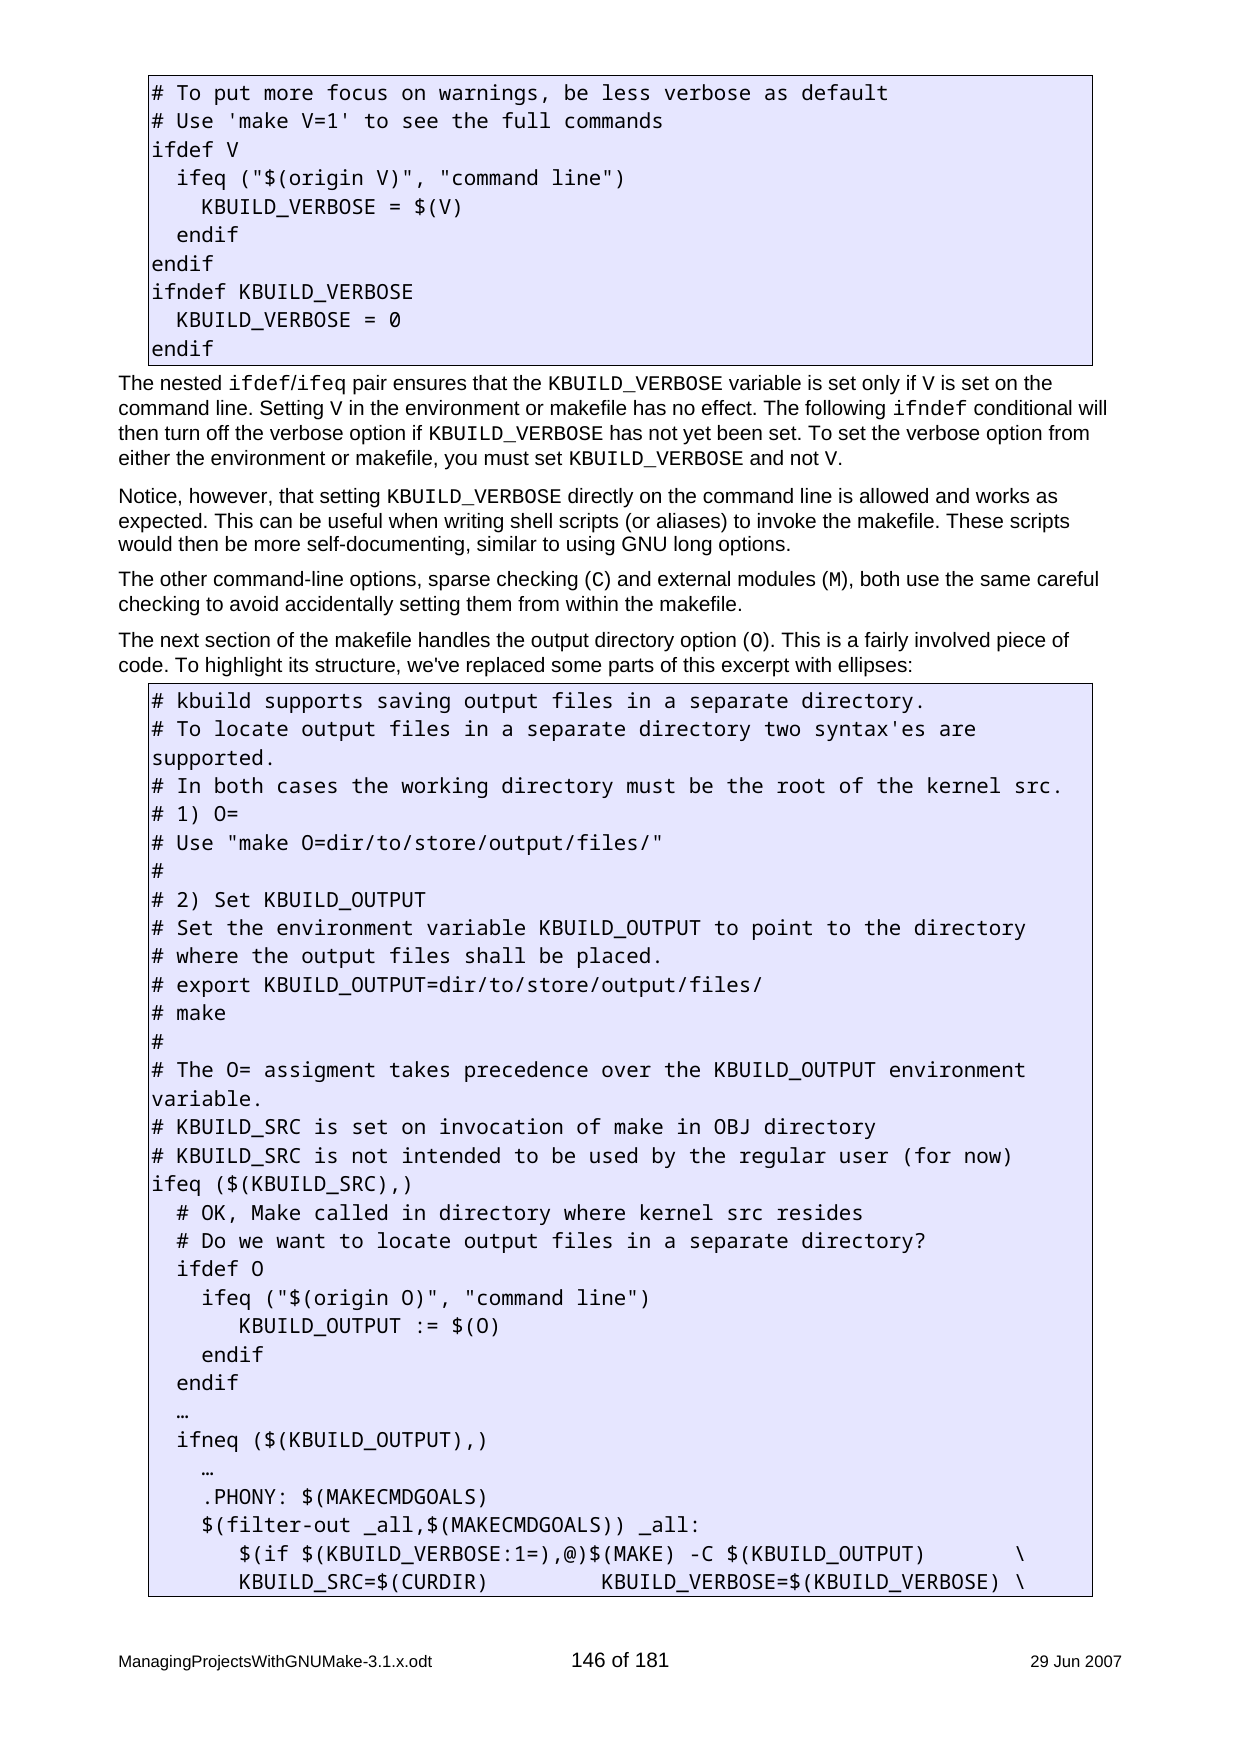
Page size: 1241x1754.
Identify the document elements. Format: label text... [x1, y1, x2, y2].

text # 2) Set KBUILD_OUTPUT [149, 882, 1092, 910]
text # Set the environment variable KBUILD_OUTPUT to point to the directory [149, 910, 1092, 938]
text ifneq ($(KBUILD_OUTPUT),) [149, 1422, 1092, 1450]
text # make [149, 995, 1092, 1024]
text KBUILD_VERBOSE = $(V) [149, 189, 1092, 217]
text ifeq ("$(origin O)", "command line") [149, 1280, 1092, 1308]
text $(filter-out _all,$(MAKECMDGOALS)) _all: [149, 1507, 1092, 1536]
text # KBUILD_SRC is not intended to be used by the regular user (for now) [149, 1138, 1092, 1166]
text KBUILD_VERBOSE = 0 [149, 302, 1092, 331]
text # Do we want to locate output files in a separate directory? [149, 1223, 1092, 1251]
text # kbuild supports saving output files in a separate directory. [149, 684, 1092, 711]
text # where the output files shall be placed. [149, 938, 1092, 967]
text ifdef V [149, 132, 1092, 160]
text # [149, 853, 1092, 882]
text endif [149, 1337, 1092, 1365]
text # [149, 1024, 1092, 1052]
text The other command-line options, sparse checking (C) and external modules (M), both use the same careful checking to avoid accidentally setting them from within the makefile. [118, 568, 1122, 616]
text endif [149, 217, 1092, 246]
text ifndef KBUILD_VERBOSE [149, 274, 1092, 302]
text … [149, 1393, 1092, 1422]
text endif [149, 246, 1092, 274]
text # KBUILD_SRC is set on invocation of make in OBJ directory [149, 1109, 1092, 1138]
text # Use "make O=dir/to/store/output/files/" [149, 825, 1092, 853]
text ifeq ("$(origin V)", "command line") [149, 160, 1092, 189]
text endif [149, 331, 1092, 365]
text # In both cases the working directory must be the root of the kernel src. [149, 768, 1092, 796]
text # To locate output files in a separate directory two syntax'es are supported. [149, 711, 1092, 768]
text # 1) O= [149, 796, 1092, 825]
text # To put more focus on warnings, be less verbose as default [149, 76, 1092, 103]
text # Use 'make V=1' to see the full commands [149, 103, 1092, 132]
text … [149, 1450, 1092, 1479]
text Notice, however, that setting KBUILD_VERBOSE directly on the command line is allowed and works as expected. This can be useful when writing shell scripts (or aliases) to invoke the makefile. These scripts would then be more self-documenting, similar to using GNU long options. [118, 484, 1122, 556]
text KBUILD_SRC=$(CURDIR) KBUILD_VERBOSE=$(KBUILD_VERBOSE) \ [149, 1564, 1092, 1596]
text ifeq ($(KBUILD_SRC),) [149, 1166, 1092, 1194]
text # export KBUILD_OUTPUT=dir/to/store/output/files/ [149, 967, 1092, 995]
text # OK, Make called in directory where kernel src resides [149, 1194, 1092, 1223]
text The next section of the makefile handles the output directory option (O). This is a fairly involved piece of code. To highlight its structure, we've replaced some parts of this excerpt with ellipses: [118, 628, 1122, 677]
text ifdef O [149, 1251, 1092, 1280]
text KBUILD_OUTPUT := $(O) [149, 1308, 1092, 1337]
text $(if $(KBUILD_VERBOSE:1=),@)$(MAKE) -C $(KBUILD_OUTPUT) \ [149, 1536, 1092, 1564]
text .PHONY: $(MAKECMDGOALS) [149, 1479, 1092, 1507]
text The nested ifdef/ifeq pair ensures that the KBUILD_VERBOSE variable is set only if V is set on the command line. Setting V in the environment or makefile has no effect. The following ifndef conditional will then turn off the verbose option if KBUILD_VERBOSE has not yet been set. To set the verbose option from either the environment or makefile, you must set KBUILD_VERBOSE and not V. [118, 372, 1122, 472]
text endif [149, 1365, 1092, 1393]
text # The O= assigment takes precedence over the KBUILD_OUTPUT environment variable. [149, 1052, 1092, 1109]
